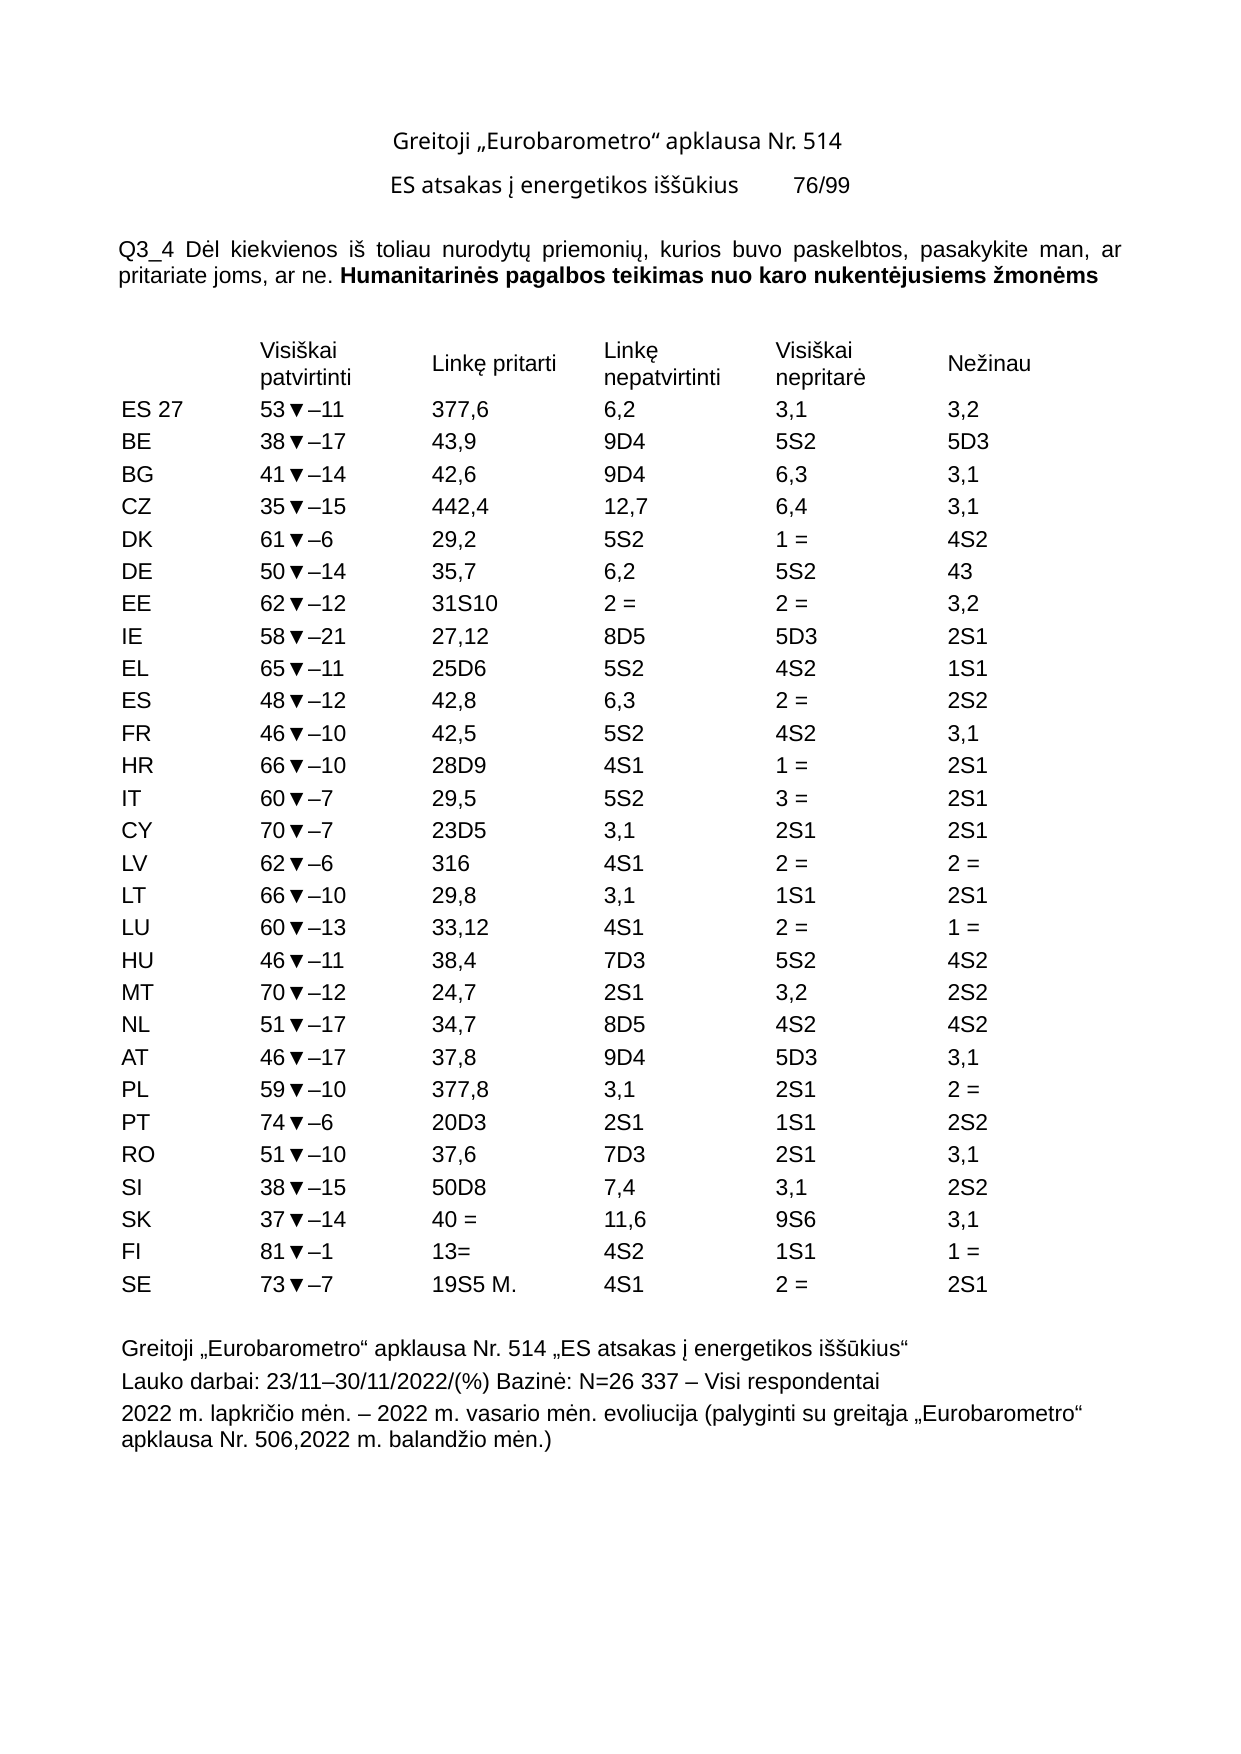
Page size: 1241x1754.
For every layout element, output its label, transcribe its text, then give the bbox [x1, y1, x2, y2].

table_cell 2 = [773, 685, 944, 717]
table_cell 2 = [773, 1268, 944, 1300]
table_cell SK [118, 1203, 257, 1235]
table_cell Greitoji „Eurobarometro“ apklausa Nr. 514 „ES atsakas į energetikos iššūkius“ [118, 1333, 1116, 1365]
table_cell 29,5 [429, 782, 601, 814]
table_cell 5D3 [944, 425, 1116, 458]
table_cell [118, 1300, 257, 1332]
table_cell 23D5 [429, 814, 601, 846]
table_cell 3,1 [944, 458, 1116, 490]
table_cell 28D9 [429, 749, 601, 782]
table_cell 8D5 [601, 620, 772, 652]
table_header Linkę nepatvirtinti [601, 334, 772, 393]
table_cell 2 = [944, 846, 1116, 879]
table_cell 3,1 [944, 1138, 1116, 1170]
table_cell 3,1 [773, 393, 944, 425]
table_cell NL [118, 1009, 257, 1041]
table_cell 19S5 M. [429, 1268, 601, 1300]
table_cell 7D3 [601, 944, 772, 976]
table_cell 3,1 [944, 1041, 1116, 1073]
table_cell IE [118, 620, 257, 652]
table_cell [257, 1300, 429, 1332]
table_cell 5S2 [601, 717, 772, 749]
table_cell 11,6 [601, 1203, 772, 1235]
table_cell SE [118, 1268, 257, 1300]
table_cell DE [118, 555, 257, 587]
table_cell 65▼–11 [257, 652, 429, 684]
table_cell 2S2 [944, 685, 1116, 717]
table_cell 3,1 [944, 717, 1116, 749]
table_cell 1S1 [773, 1235, 944, 1268]
table_header Linkę pritarti [429, 334, 601, 393]
table_cell BG [118, 458, 257, 490]
table_cell BE [118, 425, 257, 458]
table_cell 4S1 [601, 1268, 772, 1300]
table_cell 2S1 [773, 814, 944, 846]
table_cell 3,1 [944, 1203, 1116, 1235]
table_cell CZ [118, 490, 257, 522]
table_cell 20D3 [429, 1106, 601, 1138]
table_cell 61▼–6 [257, 523, 429, 555]
table_cell 4S2 [773, 652, 944, 684]
table_cell 4S2 [773, 1009, 944, 1041]
table_cell PT [118, 1106, 257, 1138]
table_cell 53▼–11 [257, 393, 429, 425]
table_cell 1 = [944, 911, 1116, 944]
table_cell 3,1 [601, 814, 772, 846]
table_cell 74▼–6 [257, 1106, 429, 1138]
table_cell 2 = [601, 587, 772, 620]
table_cell 6,2 [601, 393, 772, 425]
table_cell 6,4 [773, 490, 944, 522]
table_cell 2S1 [944, 620, 1116, 652]
table_cell [601, 1300, 772, 1332]
table_cell EL [118, 652, 257, 684]
table_cell 1 = [944, 1235, 1116, 1268]
table_cell 24,7 [429, 976, 601, 1008]
table_header Nežinau [944, 334, 1116, 393]
table_cell SI [118, 1170, 257, 1203]
table_cell 81▼–1 [257, 1235, 429, 1268]
table_cell CY [118, 814, 257, 846]
table_cell 33,12 [429, 911, 601, 944]
table_header [118, 334, 257, 393]
table_cell 3,1 [601, 1073, 772, 1106]
table_cell 2 = [944, 1073, 1116, 1106]
table_cell 4S2 [944, 523, 1116, 555]
table_cell 51▼–10 [257, 1138, 429, 1170]
table_cell 13= [429, 1235, 601, 1268]
table_cell 35,7 [429, 555, 601, 587]
table_cell Lauko darbai: 23/11–30/11/2022/(%) Bazinė: N=26 337 – Visi respondentai [118, 1365, 1116, 1397]
table_cell AT [118, 1041, 257, 1073]
table_cell 9D4 [601, 425, 772, 458]
table_cell 2S2 [944, 976, 1116, 1008]
table_cell 6,3 [601, 685, 772, 717]
table_cell 1S1 [944, 652, 1116, 684]
table_cell ES 27 [118, 393, 257, 425]
table_cell LT [118, 879, 257, 911]
table_cell 70▼–12 [257, 976, 429, 1008]
table_cell FI [118, 1235, 257, 1268]
table_cell 46▼–10 [257, 717, 429, 749]
table_cell 5S2 [773, 555, 944, 587]
table_cell 4S2 [944, 1009, 1116, 1041]
table_cell 66▼–10 [257, 879, 429, 911]
table_cell 3,1 [944, 490, 1116, 522]
table_cell 2S1 [944, 749, 1116, 782]
table_cell 7,4 [601, 1170, 772, 1203]
table_cell 4S2 [601, 1235, 772, 1268]
table_cell 3,1 [601, 879, 772, 911]
table_cell [944, 1300, 1116, 1332]
table_cell 37▼–14 [257, 1203, 429, 1235]
table_header Visiškai patvirtinti [257, 334, 429, 393]
table_cell 38▼–17 [257, 425, 429, 458]
table_cell 46▼–11 [257, 944, 429, 976]
table_cell 5S2 [601, 782, 772, 814]
table_cell 38▼–15 [257, 1170, 429, 1203]
table_header Visiškai nepritarė [773, 334, 944, 393]
table_cell 2S1 [601, 1106, 772, 1138]
table_cell 377,8 [429, 1073, 601, 1106]
table_cell 377,6 [429, 393, 601, 425]
table_cell 5S2 [773, 425, 944, 458]
table_cell 2022 m. lapkričio mėn. – 2022 m. vasario mėn. evoliucija (palyginti su greitąja „Eurobarometro“ apklausa Nr. 506,2022 m. balandžio mėn.) [118, 1397, 1116, 1456]
table_cell 38,4 [429, 944, 601, 976]
table_cell 73▼–7 [257, 1268, 429, 1300]
table_cell 5S2 [773, 944, 944, 976]
table_cell [773, 1300, 944, 1332]
table_cell 27,12 [429, 620, 601, 652]
table_cell 2 = [773, 846, 944, 879]
table_cell 42,6 [429, 458, 601, 490]
table_cell 51▼–17 [257, 1009, 429, 1041]
table_cell 4S2 [773, 717, 944, 749]
table_cell LV [118, 846, 257, 879]
table_cell 3,2 [944, 587, 1116, 620]
table_cell IT [118, 782, 257, 814]
table_cell 5D3 [773, 620, 944, 652]
table_cell MT [118, 976, 257, 1008]
table_cell 29,2 [429, 523, 601, 555]
table_cell 42,8 [429, 685, 601, 717]
table_cell 58▼–21 [257, 620, 429, 652]
table_cell 2 = [773, 587, 944, 620]
table_cell 43 [944, 555, 1116, 587]
table_cell 6,2 [601, 555, 772, 587]
table_cell 66▼–10 [257, 749, 429, 782]
table_cell 37,6 [429, 1138, 601, 1170]
table_cell 40 = [429, 1203, 601, 1235]
table_cell 2S1 [944, 814, 1116, 846]
text Q3_4 Dėl kiekvienos iš toliau nurodytų priemonių, kurios buvo paskelbtos, pasakykite man, ar pritariate joms, ar ne. Humanitarinės pagalbos teikimas nuo karo nukentėjusiems žmonėms [118, 236, 1122, 289]
table_cell 9D4 [601, 458, 772, 490]
table_cell 46▼–17 [257, 1041, 429, 1073]
table_cell 9D4 [601, 1041, 772, 1073]
table_cell 316 [429, 846, 601, 879]
table_cell 4S2 [944, 944, 1116, 976]
table_cell 2 = [773, 911, 944, 944]
table_cell HU [118, 944, 257, 976]
table_cell 48▼–12 [257, 685, 429, 717]
table_cell 3,2 [944, 393, 1116, 425]
table_cell 1S1 [773, 1106, 944, 1138]
table_cell 1 = [773, 749, 944, 782]
table_cell 3 = [773, 782, 944, 814]
table_cell 60▼–7 [257, 782, 429, 814]
table_cell [429, 1300, 601, 1332]
table_cell 42,5 [429, 717, 601, 749]
table_cell 2S2 [944, 1170, 1116, 1203]
table_cell 34,7 [429, 1009, 601, 1041]
table_cell 2S1 [773, 1073, 944, 1106]
table_cell 2S2 [944, 1106, 1116, 1138]
table_cell 2S1 [944, 1268, 1116, 1300]
table_cell 70▼–7 [257, 814, 429, 846]
table_cell 4S1 [601, 846, 772, 879]
table_cell 2S1 [773, 1138, 944, 1170]
table_cell 1 = [773, 523, 944, 555]
table_cell FR [118, 717, 257, 749]
table_cell 3,1 [773, 1170, 944, 1203]
table_cell DK [118, 523, 257, 555]
table_cell 43,9 [429, 425, 601, 458]
table_cell 35▼–15 [257, 490, 429, 522]
table_cell 4S1 [601, 911, 772, 944]
table_cell PL [118, 1073, 257, 1106]
table_cell 62▼–6 [257, 846, 429, 879]
table_cell ES [118, 685, 257, 717]
table_cell HR [118, 749, 257, 782]
table_cell 5D3 [773, 1041, 944, 1073]
table_cell 50▼–14 [257, 555, 429, 587]
table_cell 1S1 [773, 879, 944, 911]
table_cell 60▼–13 [257, 911, 429, 944]
table_cell 59▼–10 [257, 1073, 429, 1106]
table_cell 2S1 [601, 976, 772, 1008]
table_cell 3,2 [773, 976, 944, 1008]
table_cell 8D5 [601, 1009, 772, 1041]
table_cell 5S2 [601, 523, 772, 555]
table_cell 2S1 [944, 879, 1116, 911]
table_cell LU [118, 911, 257, 944]
table_cell 25D6 [429, 652, 601, 684]
table_cell 41▼–14 [257, 458, 429, 490]
table_cell 50D8 [429, 1170, 601, 1203]
table_cell RO [118, 1138, 257, 1170]
table_cell 7D3 [601, 1138, 772, 1170]
table_cell 62▼–12 [257, 587, 429, 620]
table_cell 31S10 [429, 587, 601, 620]
table_cell 9S6 [773, 1203, 944, 1235]
table_cell 4S1 [601, 749, 772, 782]
table_cell 6,3 [773, 458, 944, 490]
table_cell 442,4 [429, 490, 601, 522]
table_cell 5S2 [601, 652, 772, 684]
table_cell 12,7 [601, 490, 772, 522]
table_cell 29,8 [429, 879, 601, 911]
table_cell 2S1 [944, 782, 1116, 814]
table_cell EE [118, 587, 257, 620]
table_cell 37,8 [429, 1041, 601, 1073]
